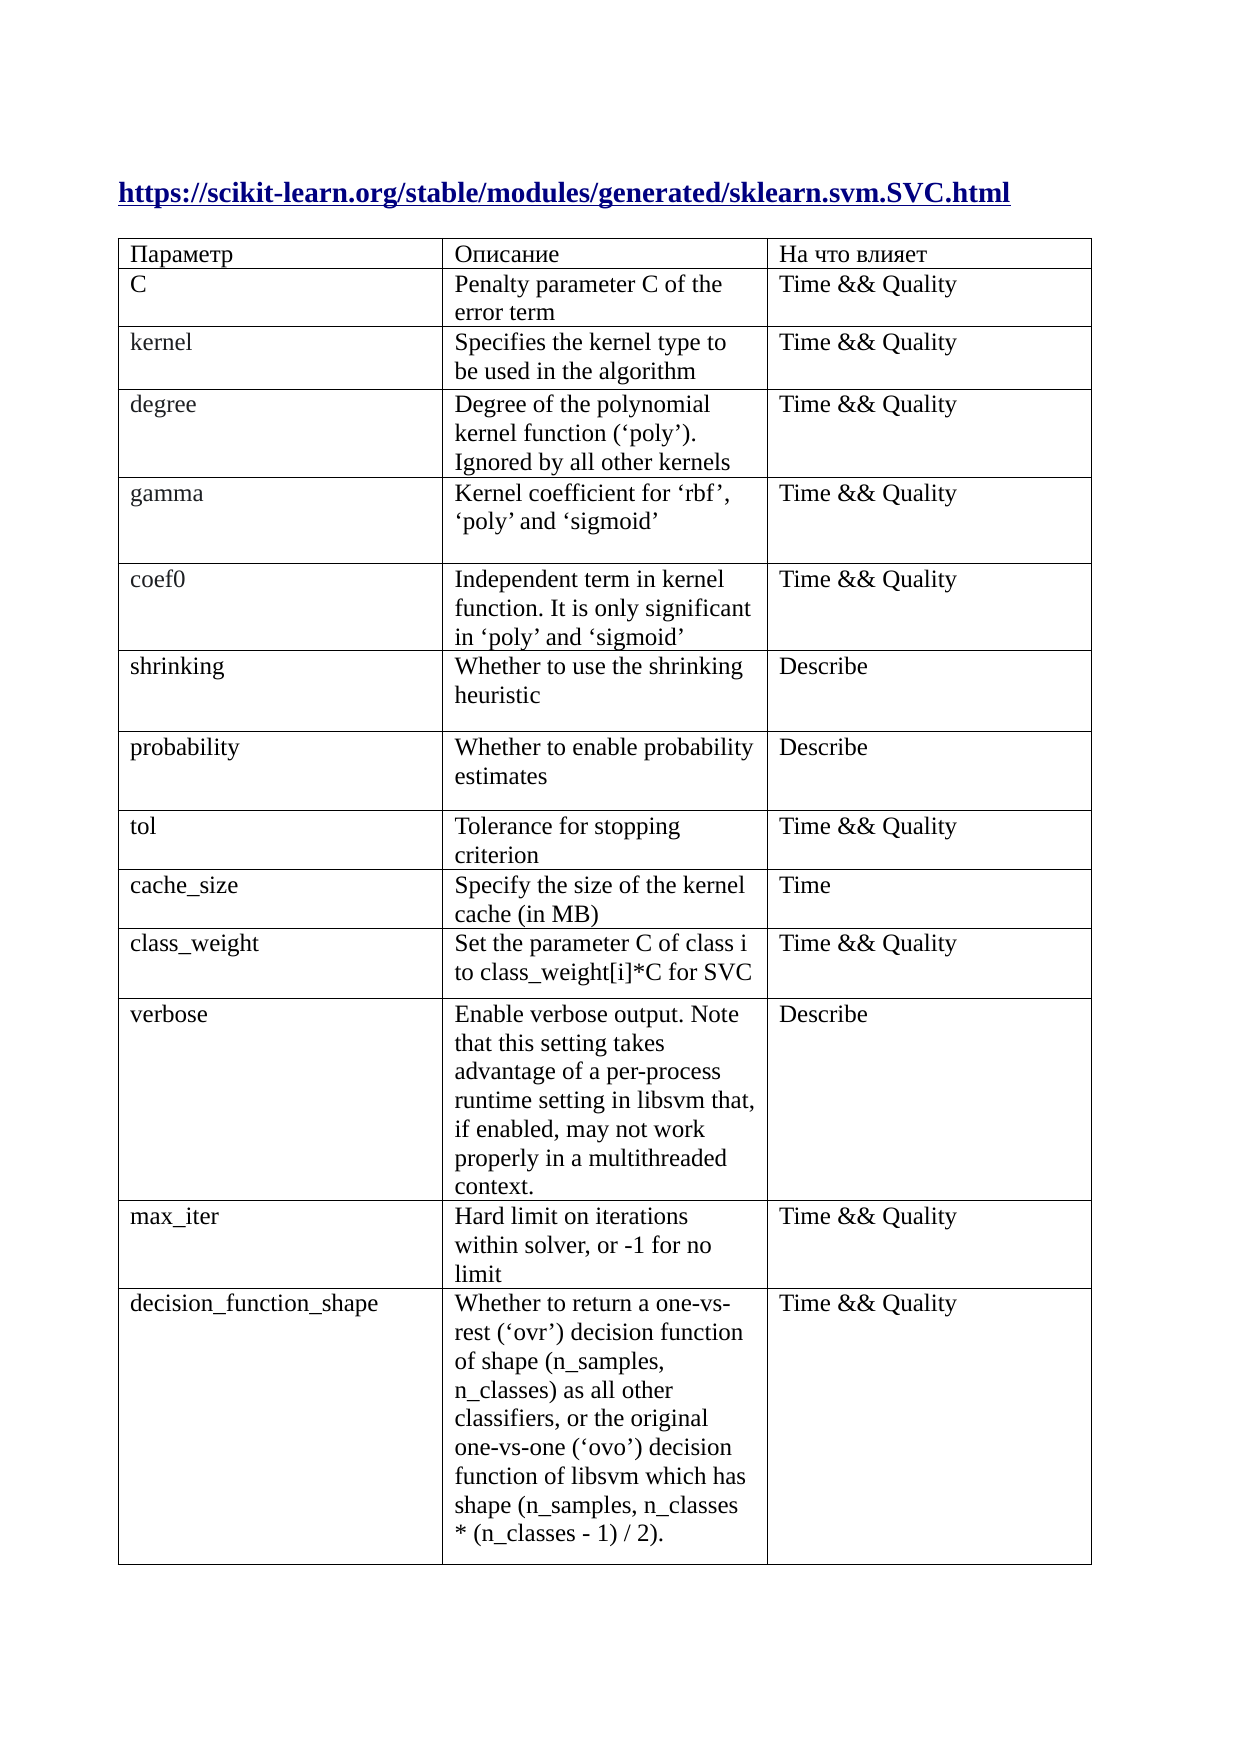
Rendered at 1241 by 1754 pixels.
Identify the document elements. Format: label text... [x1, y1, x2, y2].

table_cell Time && Quality [768, 811, 1091, 869]
table_cell class_weight [119, 929, 442, 998]
table_cell Time && Quality [768, 1201, 1091, 1287]
table_cell Describe [768, 999, 1091, 1200]
table_cell Time [768, 870, 1091, 927]
table_cell decision_function_shape [119, 1289, 442, 1564]
table_cell Time && Quality [768, 269, 1091, 326]
table_cell Enable verbose output. Note that this setting takes advantage of a per-process runtime setting in libsvm that, if enabled, may not work properly in a multithreaded context. [443, 999, 767, 1200]
table_cell Whether to return a one-vs-rest (‘ovr’) decision function of shape (n_samples, n_classes) as all other classifiers, or the original one-vs-one (‘ovo’) decision function of libsvm which has shape (n_samples, n_classes * (n_classes - 1) / 2). [443, 1289, 767, 1564]
table_cell gamma [119, 478, 442, 563]
table_cell tol [119, 811, 442, 869]
table_header Параметр [119, 239, 442, 268]
table_cell degree [119, 390, 442, 477]
table_cell coef0 [119, 564, 442, 650]
table_cell Describe [768, 732, 1091, 810]
table_cell shrinking [119, 651, 442, 731]
table_cell max_iter [119, 1201, 442, 1287]
table_cell Hard limit on iterations within solver, or -1 for no limit [443, 1201, 767, 1287]
table_cell Set the parameter C of class i to class_weight[i]*C for SVC [443, 929, 767, 998]
table_cell С [119, 269, 442, 326]
table_cell Tolerance for stopping criterion [443, 811, 767, 869]
table_cell Time && Quality [768, 478, 1091, 563]
table_cell Time && Quality [768, 1289, 1091, 1564]
table_header На что влияет [768, 239, 1091, 268]
table_cell Independent term in kernel function. It is only significant in ‘poly’ and ‘sigmoid’ [443, 564, 767, 650]
table_cell cache_size [119, 870, 442, 927]
table_cell Kernel coefficient for ‘rbf’, ‘poly’ and ‘sigmoid’ [443, 478, 767, 563]
table_cell Time && Quality [768, 390, 1091, 477]
table_cell Describe [768, 651, 1091, 731]
table_header Описание [443, 239, 767, 268]
table_cell Whether to use the shrinking heuristic [443, 651, 767, 731]
table_cell kernel [119, 327, 442, 388]
table_cell Specifies the kernel type to be used in the algorithm [443, 327, 767, 388]
table_cell Whether to enable probability estimates [443, 732, 767, 810]
text https://scikit-learn.org/stable/modules/generated/sklearn.svm.SVC.html [118, 176, 1122, 209]
table_cell Degree of the polynomial kernel function (‘poly’). Ignored by all other kernels [443, 390, 767, 477]
table_cell Specify the size of the kernel cache (in MB) [443, 870, 767, 927]
table_cell probability [119, 732, 442, 810]
table_cell Time && Quality [768, 327, 1091, 388]
table_cell Penalty parameter C of the error term [443, 269, 767, 326]
table_cell verbose [119, 999, 442, 1200]
table_cell Time && Quality [768, 929, 1091, 998]
table_cell Time && Quality [768, 564, 1091, 650]
